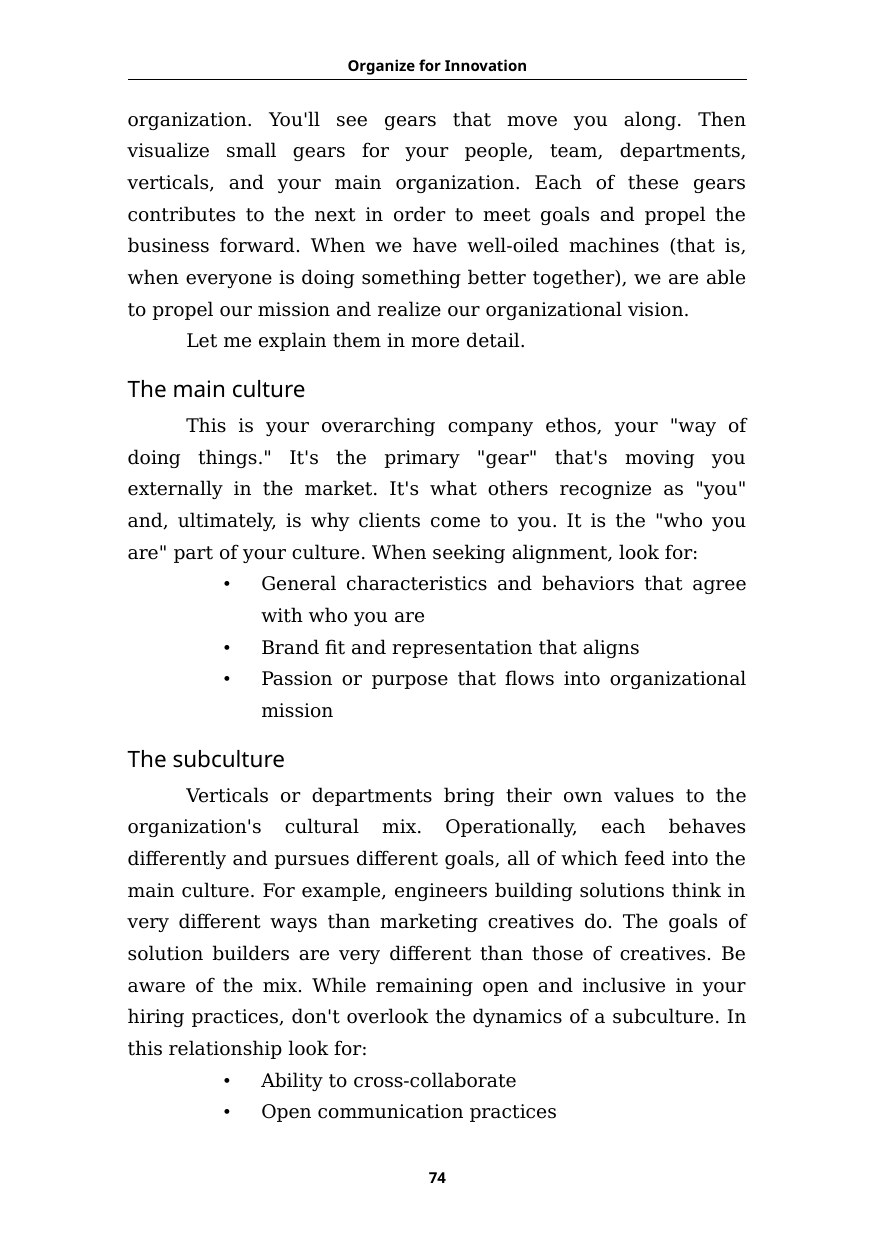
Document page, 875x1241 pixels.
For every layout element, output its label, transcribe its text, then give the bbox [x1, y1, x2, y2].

text This is your overarching company ethos, your "way of doing things." It's the primary "gear" that's moving you externally in the market. It's what others recognize as "you" and, ultimately, is why clients come to you. It is the "who you are" part of your culture. When seeking alignment, look for: [127, 415, 747, 563]
list Passion or purpose that flows into organizational mission [223, 668, 747, 722]
list General characteristics and behaviors that agree with who you are [223, 573, 747, 627]
list Brand fit and representation that aligns [223, 637, 747, 658]
text organization. You'll see gears that move you along. Then visualize small gears for your people, team, departments, verticals, and your main organization. Each of these gears contributes to the next in order to meet goals and propel the business forward. When we have well-oiled machines (that is, when everyone is doing something better together), we are able to propel our mission and realize our organizational vision. [127, 109, 747, 321]
subtitle The main culture [127, 377, 747, 403]
text Verticals or departments bring their own values to the organization's cultural mix. Operationally, each behaves differently and pursues different goals, all of which feed into the main culture. For example, engineers building solutions think in very different ways than marketing creatives do. The goals of solution builders are very different than those of creatives. Be aware of the mix. While remaining open and inclusive in your hiring practices, don't overlook the dynamics of a subculture. In this relationship look for: [127, 784, 747, 1060]
text Let me explain them in more detail. [127, 330, 747, 352]
list Open communication practices [223, 1101, 747, 1123]
list Ability to cross-collaborate [223, 1069, 747, 1091]
subtitle The subculture [127, 747, 747, 773]
